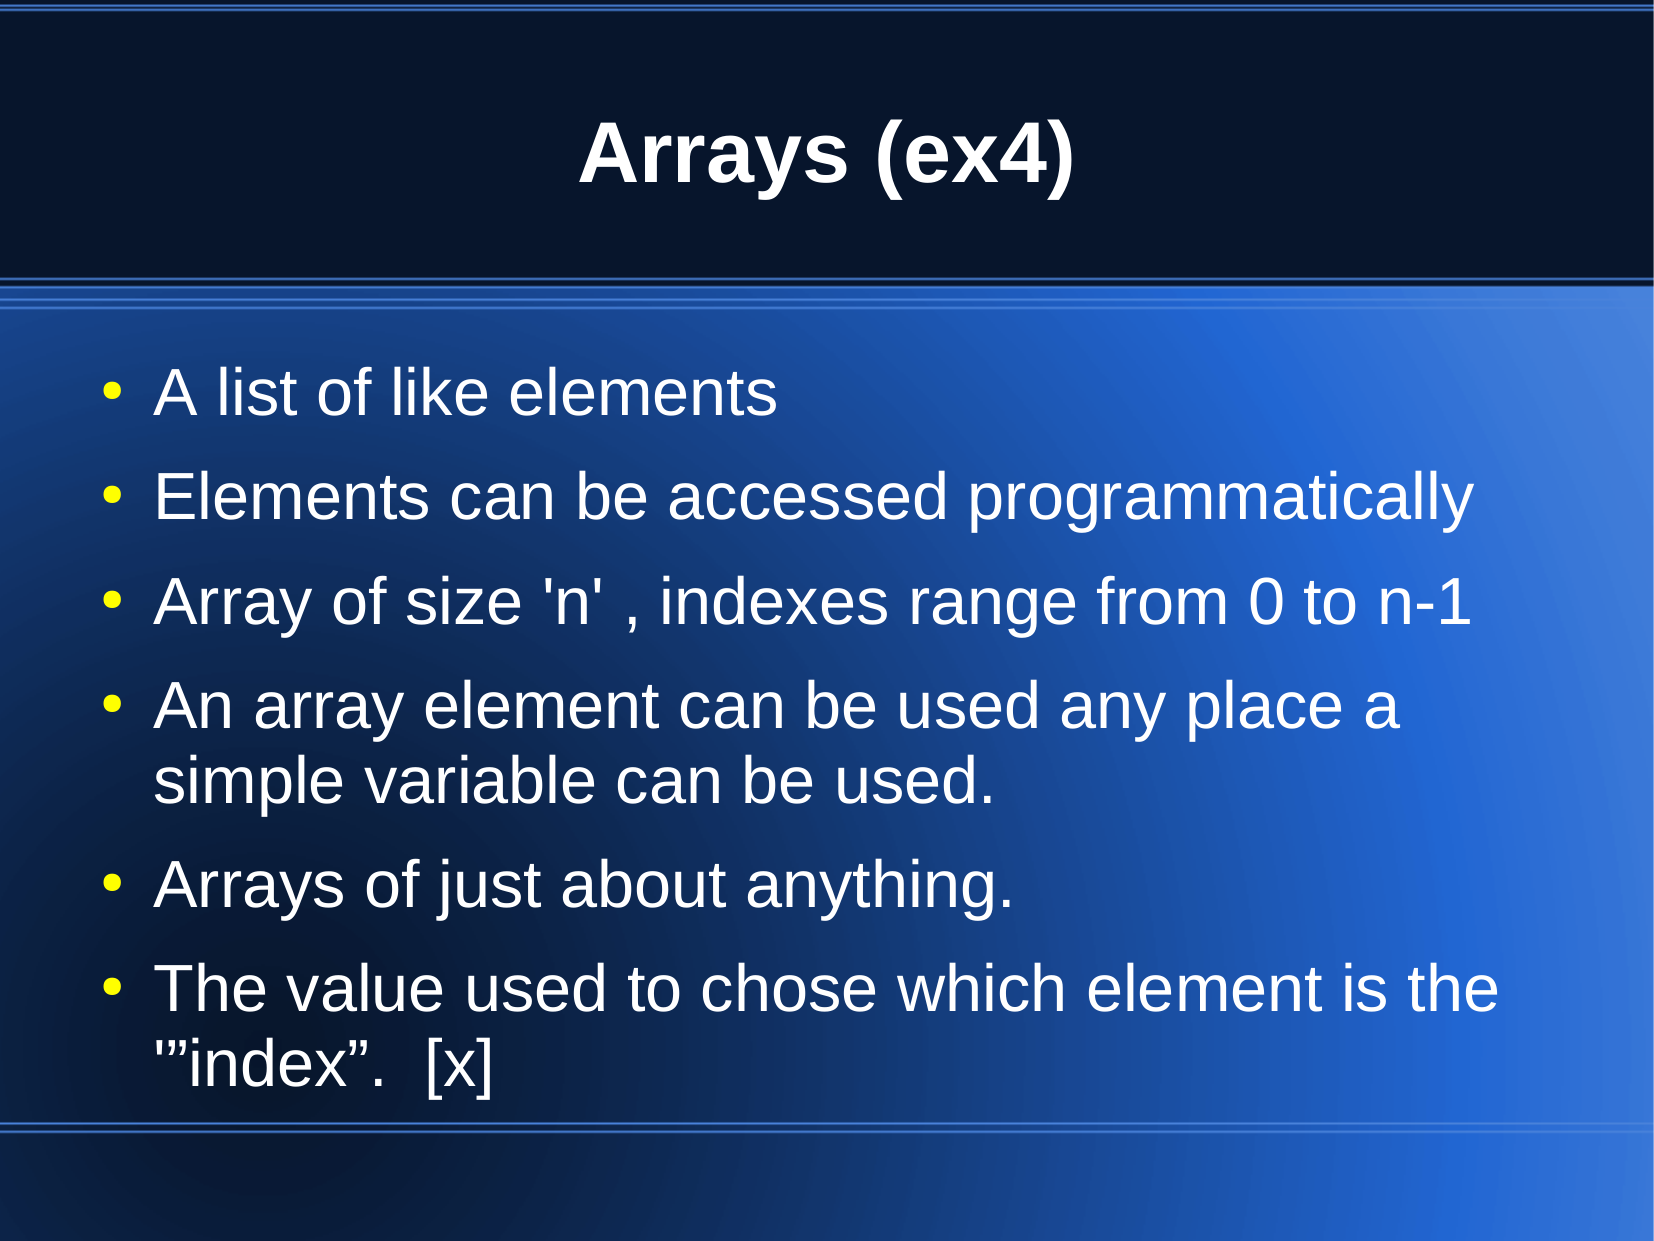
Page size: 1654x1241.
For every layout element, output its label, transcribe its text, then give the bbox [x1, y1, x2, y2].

picture [0, 0, 1654, 1241]
title Arrays (ex4) [82, 49, 1571, 257]
list A list of like elements Elements can be accessed programmatically Array of size 'n' , indexes range from 0 to n-1 An array element can be used any place a simple variable can be used. Arrays of just about anything. The value used to chose which element is the '”index”. [x] [82, 355, 1571, 1101]
